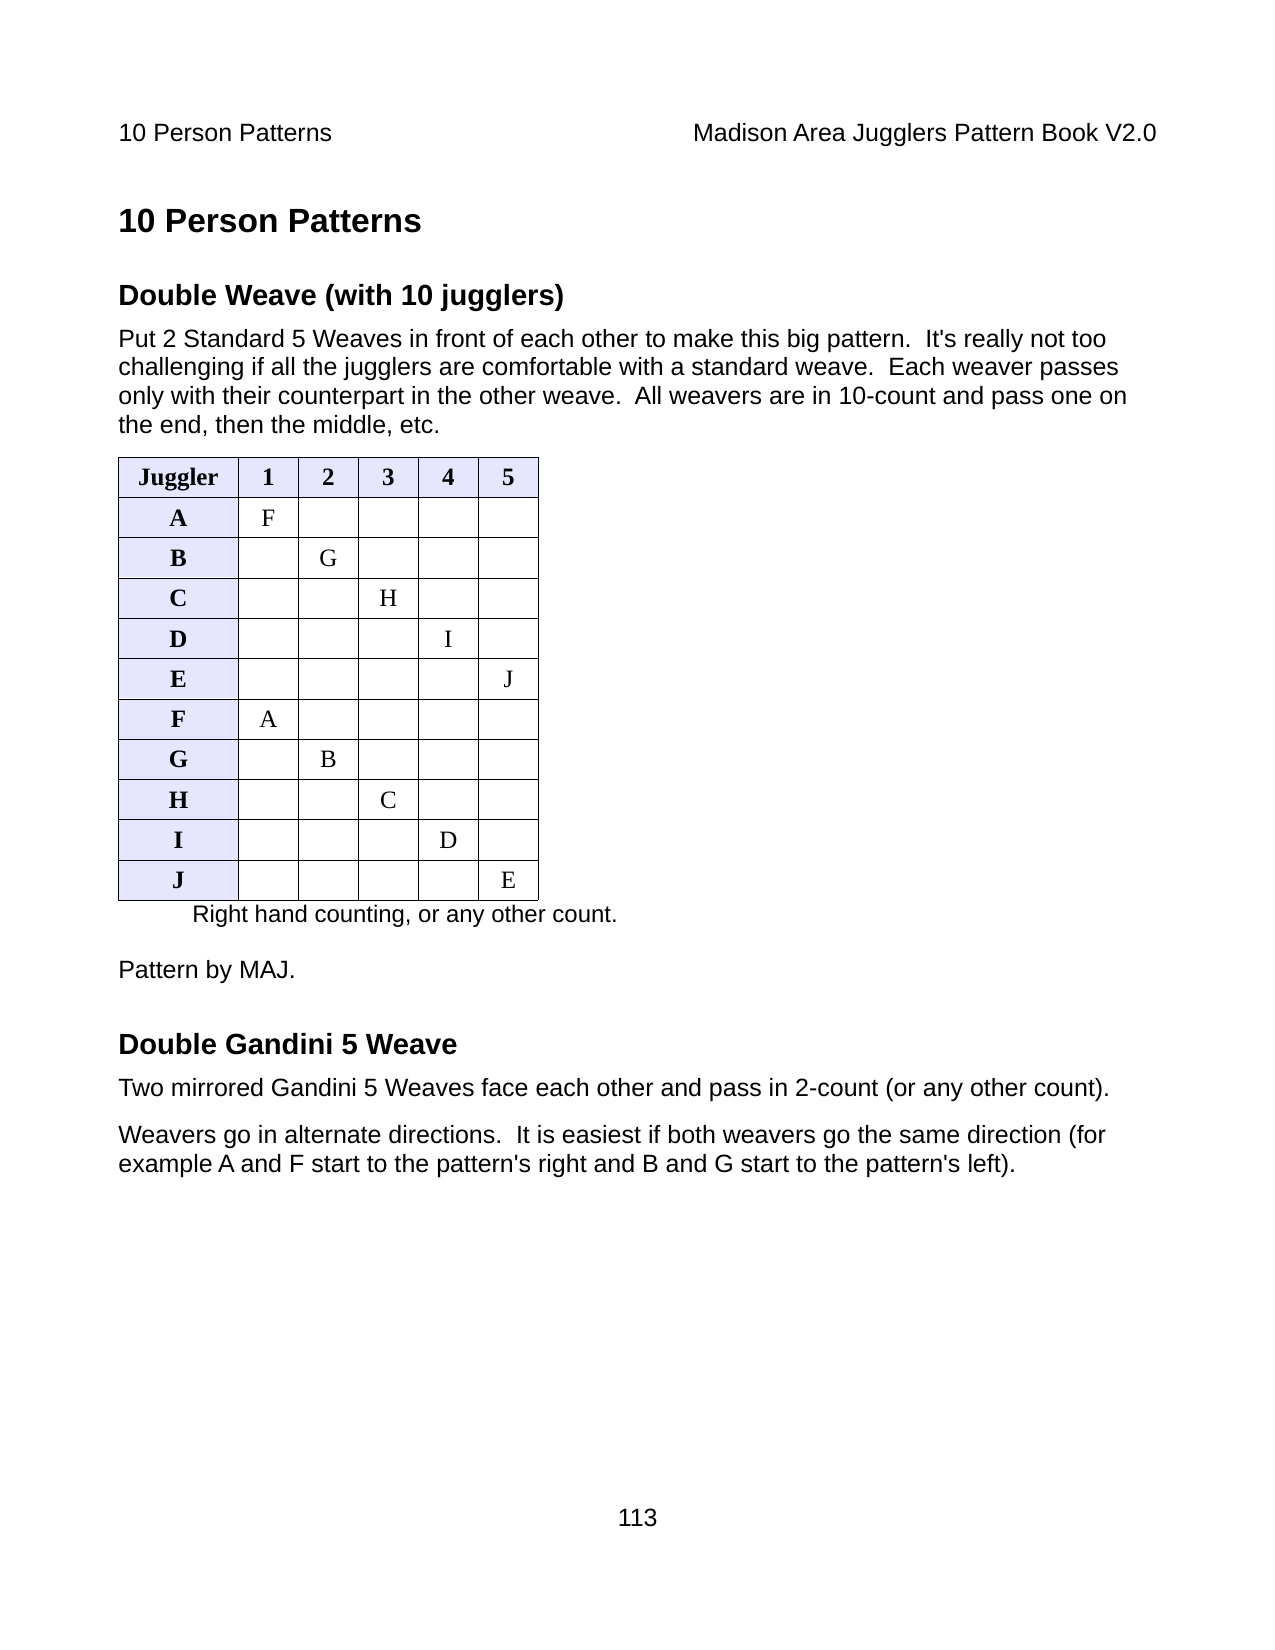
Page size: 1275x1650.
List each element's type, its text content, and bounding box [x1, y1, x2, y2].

table_header 2 [299, 458, 358, 497]
table_cell [419, 538, 478, 577]
table_header 4 [419, 458, 478, 497]
table_cell [419, 579, 478, 618]
table_cell [359, 820, 418, 860]
table_cell G [299, 538, 358, 577]
table_cell F [239, 498, 298, 537]
table_cell [359, 861, 418, 900]
table_cell [419, 498, 478, 537]
table_cell [419, 780, 478, 819]
table_cell H [119, 780, 238, 819]
table_cell [419, 659, 478, 698]
text Two mirrored Gandini 5 Weaves face each other and pass in 2-count (or any other count). [118, 1073, 1157, 1102]
table_cell I [119, 820, 238, 860]
table_cell J [119, 861, 238, 900]
table_cell D [119, 619, 238, 658]
text Pattern by MAJ. [118, 955, 1157, 984]
table_cell B [119, 538, 238, 577]
table_cell D [419, 820, 478, 860]
table_cell H [359, 579, 418, 618]
table_cell [359, 700, 418, 739]
table_cell [239, 619, 298, 658]
table_cell G [119, 740, 238, 779]
table_cell [359, 498, 418, 537]
table_header 3 [359, 458, 418, 497]
text Put 2 Standard 5 Weaves in front of each other to make this big pattern. It's really not too challenging if all the jugglers are comfortable with a standard weave. Each weaver passes only with their counterpart in the other weave. All weavers are in 10-count and pass one on the end, then the middle, etc. [118, 323, 1157, 438]
table_cell J [479, 659, 538, 698]
table_cell B [299, 740, 358, 779]
table_cell F [119, 700, 238, 739]
table_cell [479, 740, 538, 779]
table_cell [419, 740, 478, 779]
table_cell E [119, 659, 238, 698]
table_cell [299, 700, 358, 739]
table_header Juggler [119, 458, 238, 497]
table_cell A [239, 700, 298, 739]
subtitle 10 Person Patterns [118, 201, 1157, 240]
subtitle Double Weave (with 10 jugglers) [118, 277, 1157, 311]
table_cell [419, 700, 478, 739]
table_cell [359, 659, 418, 698]
table_cell [239, 861, 298, 900]
table_cell [479, 579, 538, 618]
table_header 5 [479, 458, 538, 497]
table_cell [299, 659, 358, 698]
table_cell [359, 740, 418, 779]
table_cell [239, 740, 298, 779]
table_cell [479, 780, 538, 819]
table_cell [239, 538, 298, 577]
table_cell [299, 498, 358, 537]
subtitle Double Gandini 5 Weave [118, 1027, 1157, 1061]
table_cell [479, 619, 538, 658]
table_cell [299, 579, 358, 618]
table_cell E [479, 861, 538, 900]
table_cell [479, 498, 538, 537]
table_cell [299, 780, 358, 819]
table_cell I [419, 619, 478, 658]
table_cell [239, 579, 298, 618]
table_cell [419, 861, 478, 900]
table_cell [299, 619, 358, 658]
table_cell [479, 700, 538, 739]
text Weavers go in alternate directions. It is easiest if both weavers go the same direction (for example A and F start to the pattern's right and B and G start to the pattern's left). [118, 1120, 1157, 1177]
table_cell [359, 619, 418, 658]
table_cell [239, 820, 298, 860]
table_cell [239, 780, 298, 819]
table_cell C [119, 579, 238, 618]
table_cell [299, 820, 358, 860]
table_cell [479, 820, 538, 860]
table_cell A [119, 498, 238, 537]
table_cell [479, 538, 538, 577]
table_cell [359, 538, 418, 577]
table_cell C [359, 780, 418, 819]
text Right hand counting, or any other count. [118, 900, 1157, 928]
table_header 1 [239, 458, 298, 497]
table_cell [239, 659, 298, 698]
table_cell [299, 861, 358, 900]
